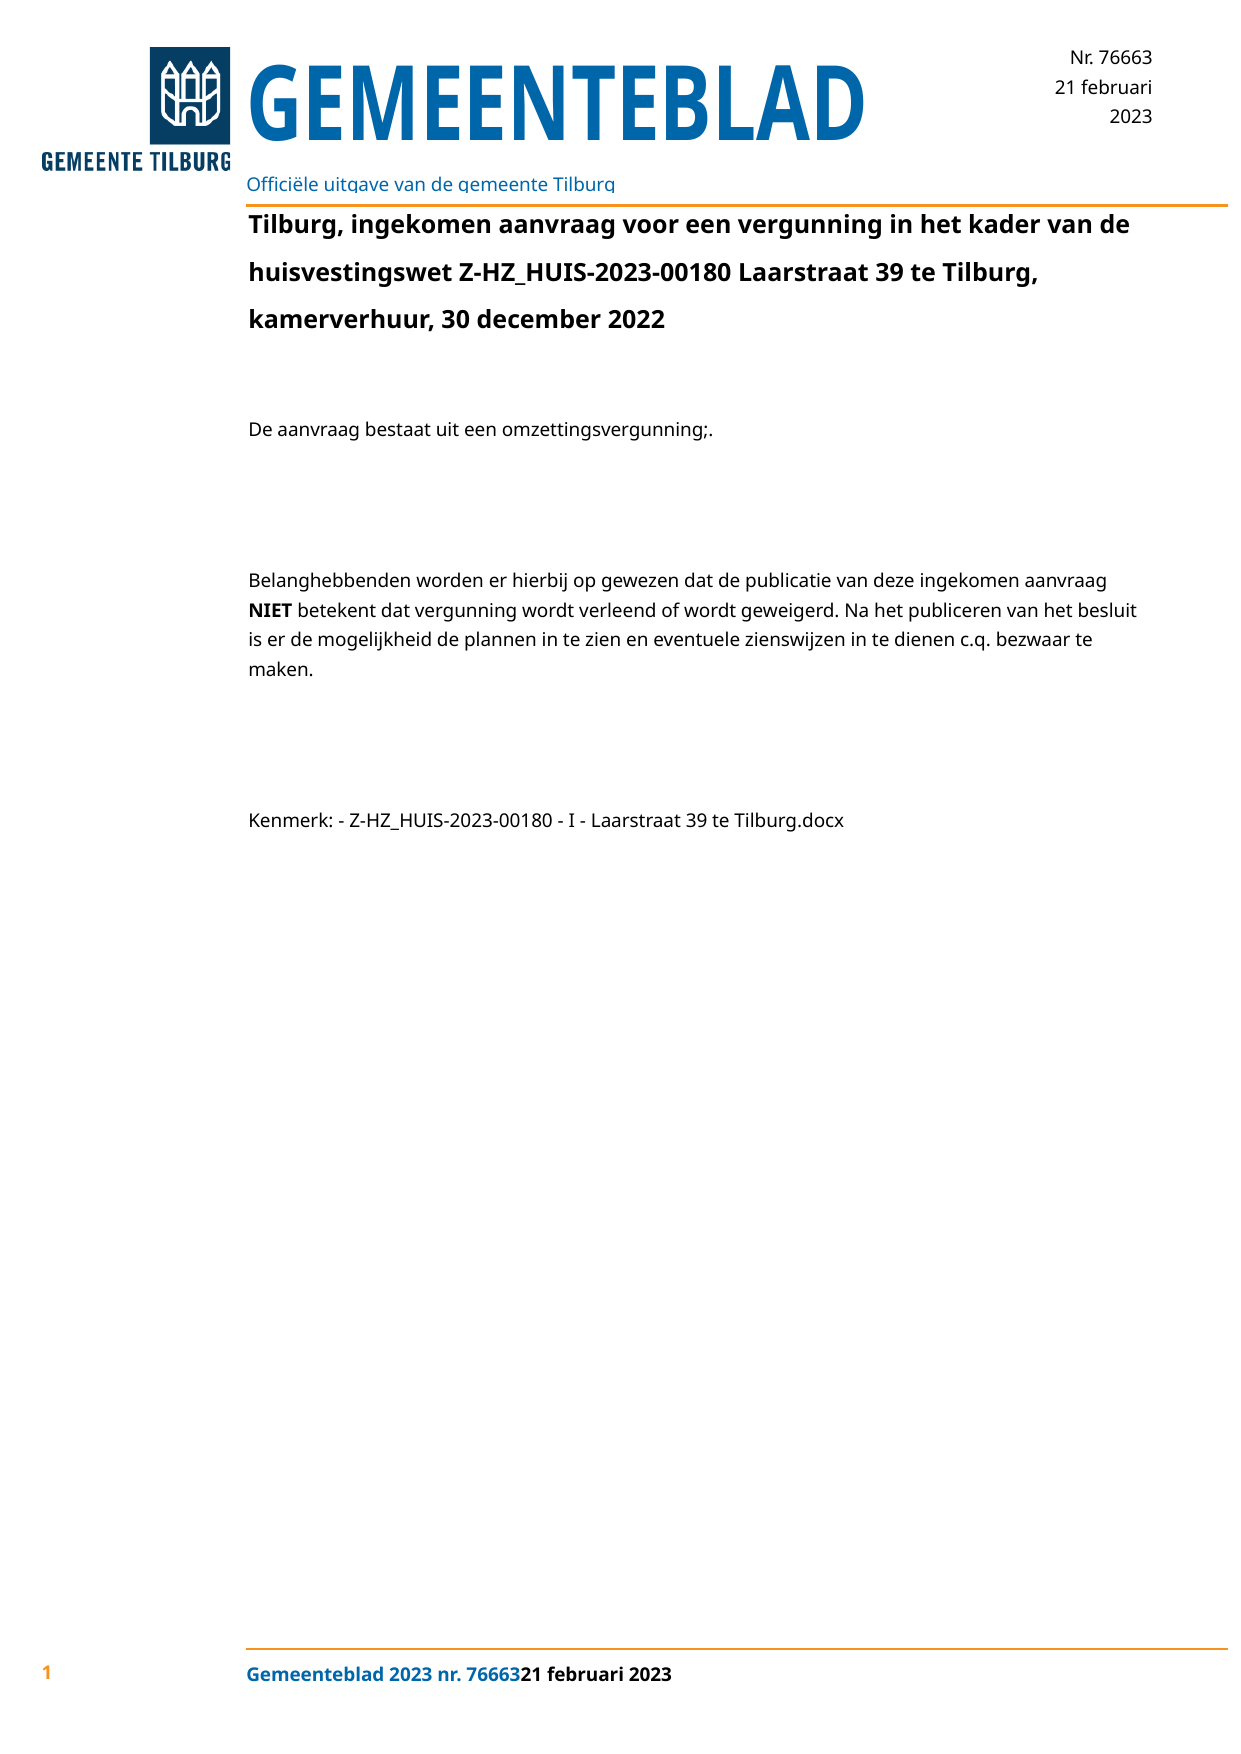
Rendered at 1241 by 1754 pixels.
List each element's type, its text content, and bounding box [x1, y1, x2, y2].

text Tilburg, ingekomen aanvraag voor een vergunning in het kader van de huisvestingswet Z-HZ_HUIS-2023-00180 Laarstraat 39 te Tilburg, kamerverhuur, 30 december 2022 [248, 207, 1152, 336]
picture [41, 47, 231, 172]
text Belanghebbenden worden er hierbij op gewezen dat de publicatie van deze ingekomen aanvraag NIET betekent dat vergunning wordt verleend of wordt geweigerd. Na het publiceren van het besluit is er de mogelijkheid de plannen in te zien en eventuele zienswijzen in te dienen c.q. bezwaar te maken. [248, 567, 1152, 682]
text Kenmerk: - Z-HZ_HUIS-2023-00180 - I - Laarstraat 39 te Tilburg.docx [248, 807, 1152, 833]
text De aanvraag bestaat uit een omzettingsvergunning;. [248, 416, 1152, 442]
